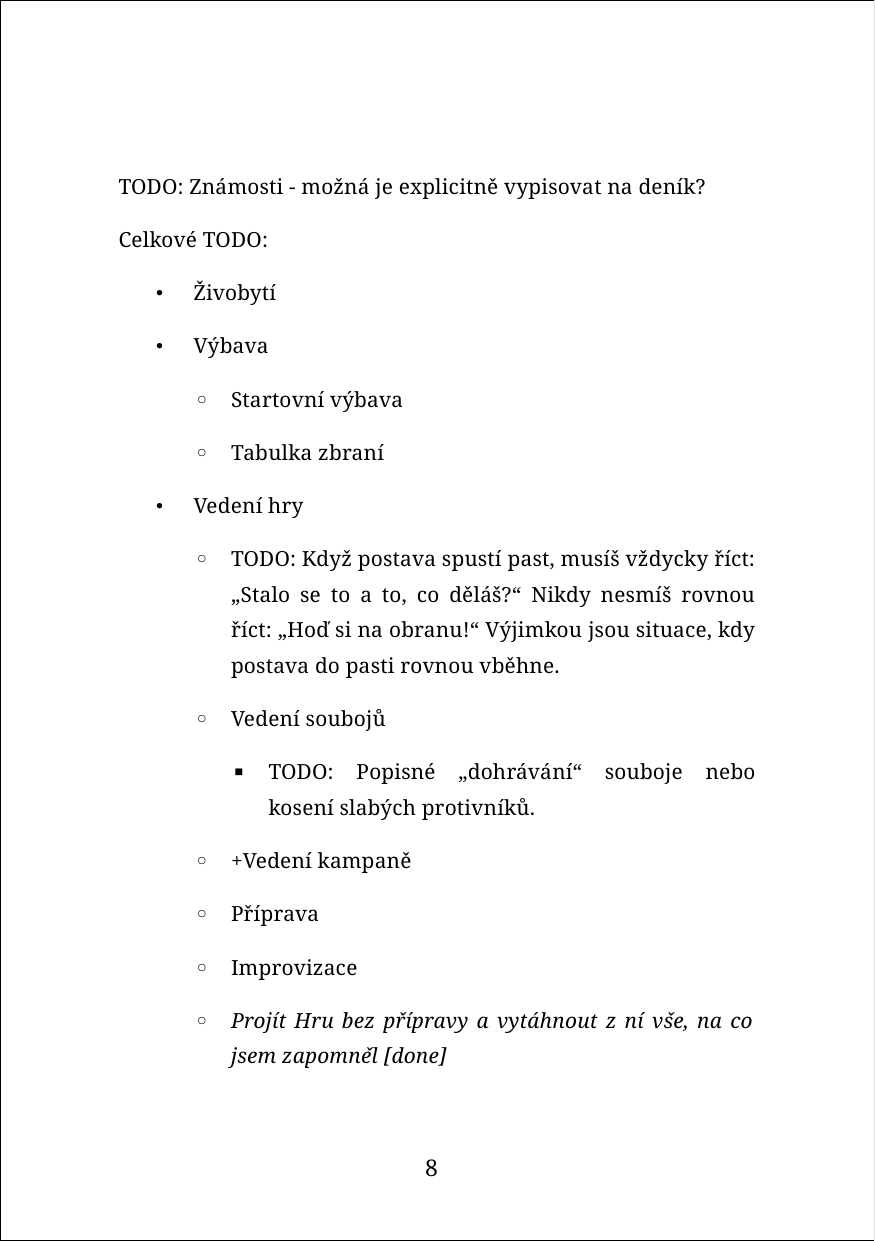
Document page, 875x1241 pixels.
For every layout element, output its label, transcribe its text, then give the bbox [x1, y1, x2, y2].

list TODO: Když postava spustí past, musíš vždycky říct: „Stalo se to a to, co děláš?“ Nikdy nesmíš rovnou říct: „Hoď si na obranu!“ Výjimkou jsou situace, kdy postava do pasti rovnou vběhne. [193, 544, 756, 679]
list Vedení hry [156, 491, 756, 519]
list Tabulka zbraní [193, 438, 756, 466]
text Celkové TODO: [118, 225, 756, 253]
list Výbava [156, 331, 756, 360]
list Improvizace [193, 953, 756, 981]
list Vedení soubojů [193, 704, 756, 733]
list TODO: Popisné „dohrávání“ souboje nebo kosení slabých protivníků. [231, 757, 756, 821]
list Startovní výbava [193, 385, 756, 413]
list Projít Hru bez přípravy a vytáhnout z ní vše, na co jsem zapomněl [done] [193, 1006, 756, 1070]
list Živobytí [156, 278, 756, 307]
text TODO: Známosti - možná je explicitně vypisovat na deník? [118, 172, 756, 200]
list Příprava [193, 899, 756, 928]
list +Vedení kampaně [193, 846, 756, 874]
